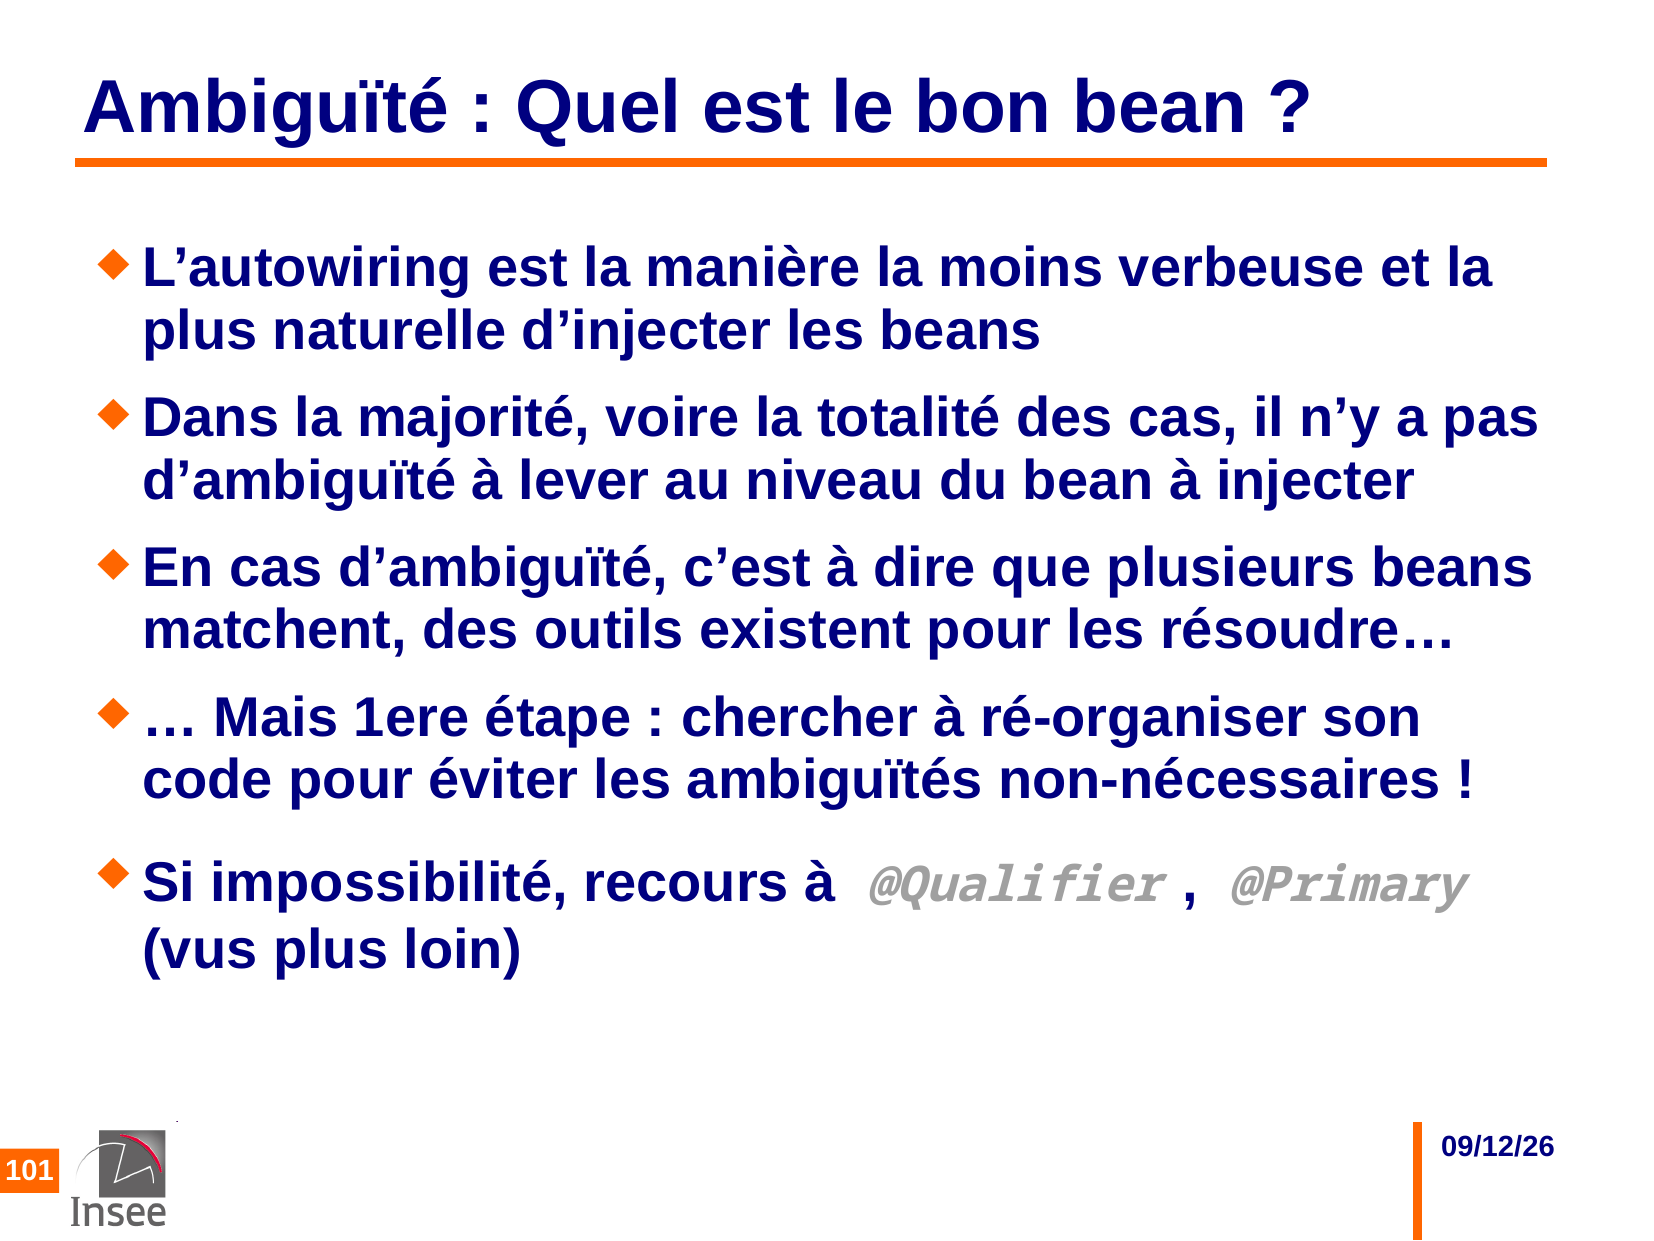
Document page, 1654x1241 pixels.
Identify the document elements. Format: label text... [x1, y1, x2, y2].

list L’autowiring est la manière la moins verbeuse et la plus naturelle d’injecter les beans Dans la majorité, voire la totalité des cas, il n’y a pas d’ambiguïté à lever au niveau du bean à injecter En cas d’ambiguïté, c’est à dire que plusieurs beans matchent, des outils existent pour les résoudre… … Mais 1ere étape : chercher à ré-organiser son code pour éviter les ambiguïtés non-nécessaires ! Si impossibilité, recours à @Qualifier , @Primary (vus plus loin) [82, 236, 1548, 1087]
picture [62, 1121, 178, 1241]
title Ambiguïté : Quel est le bon bean ? [82, 49, 1619, 163]
